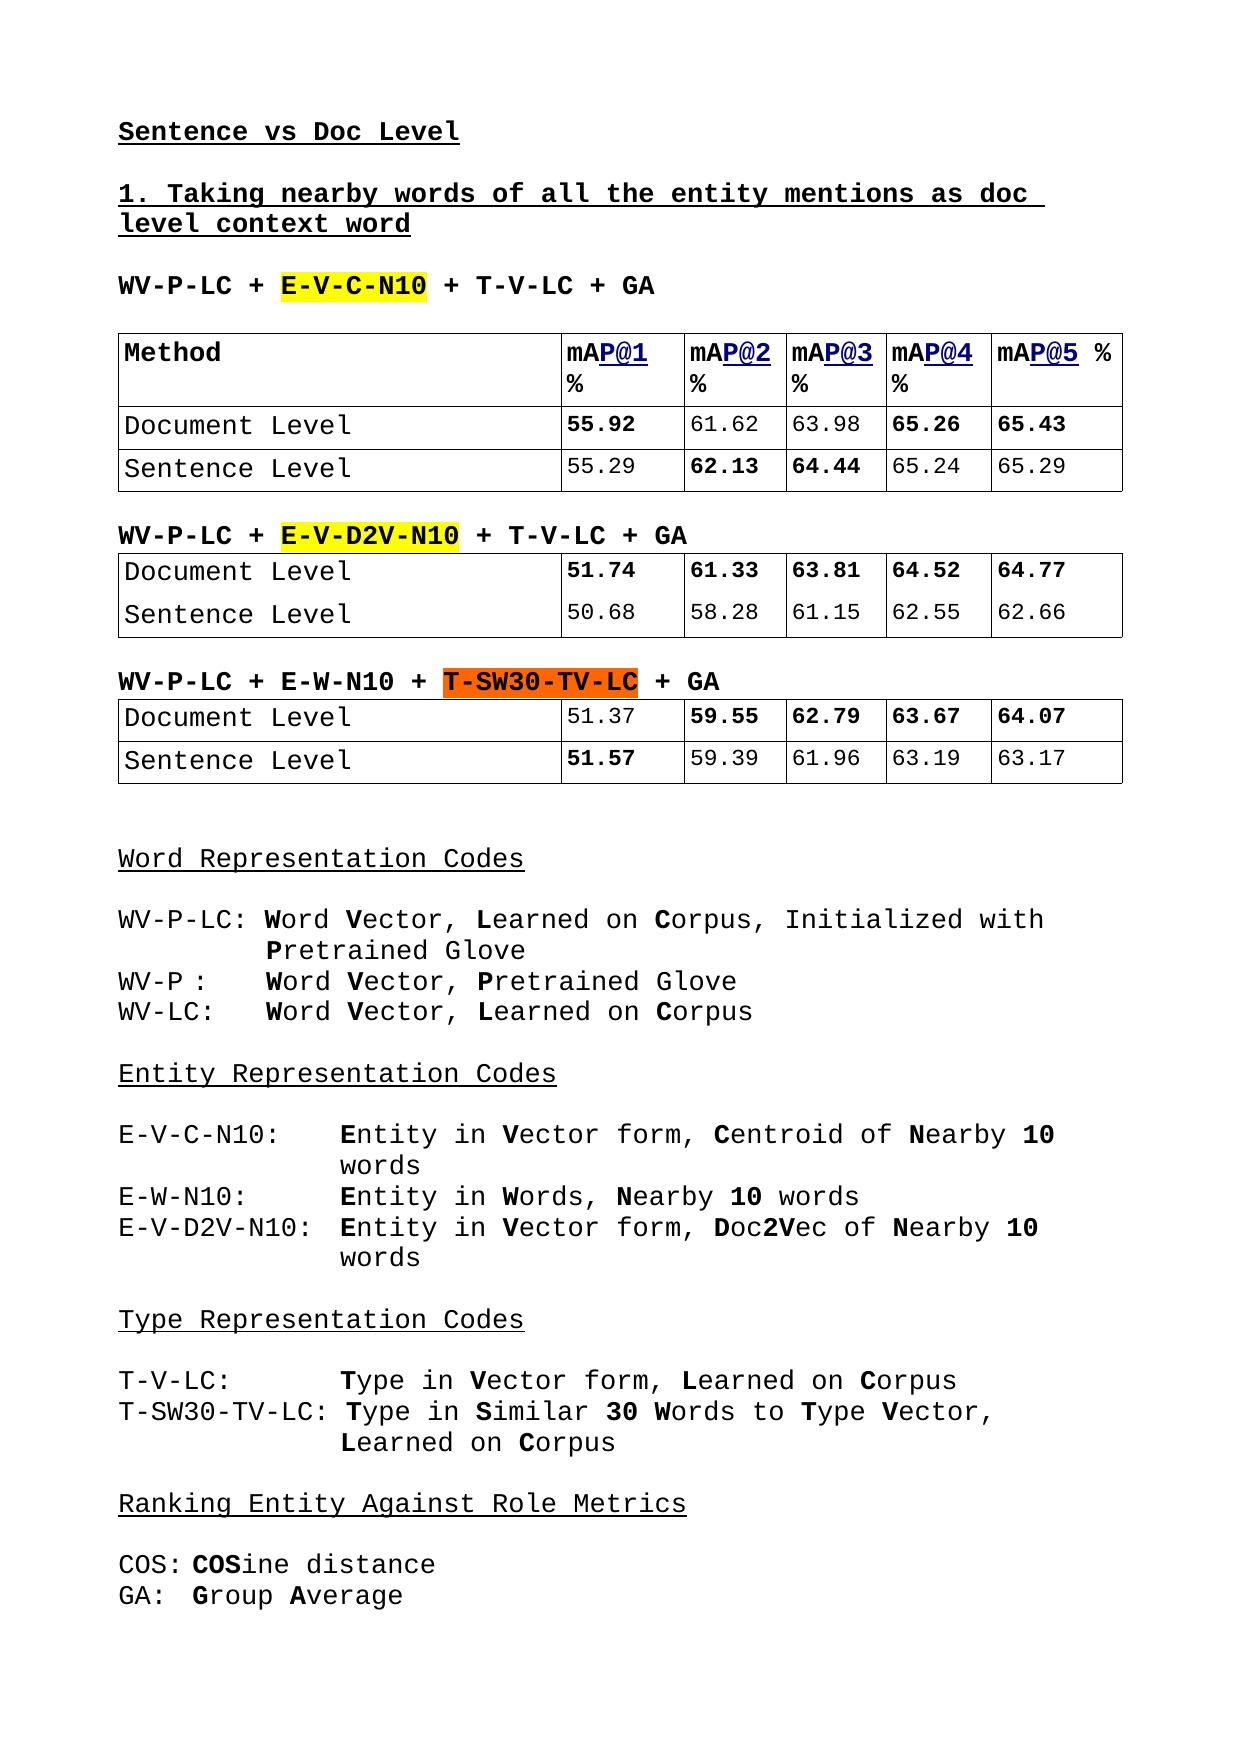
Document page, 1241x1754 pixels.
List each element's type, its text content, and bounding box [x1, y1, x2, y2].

text GA: Group Average [118, 1582, 1122, 1613]
table_cell 65.29 [992, 450, 1122, 491]
table_cell Sentence Level [119, 450, 561, 491]
table_header mAP@4 % [887, 334, 991, 406]
table_header Method [119, 334, 561, 406]
table_header Document Level [119, 554, 561, 595]
table_cell 50.68 [562, 595, 684, 637]
text Type Representation Codes [118, 1306, 1122, 1336]
table_cell 65.24 [887, 450, 991, 491]
text Sentence vs Doc Level [118, 118, 1122, 149]
table_header 64.07 [992, 700, 1122, 741]
table_cell 59.39 [685, 742, 786, 783]
table_cell 51.57 [562, 742, 684, 783]
table_cell Sentence Level [119, 742, 561, 783]
table_cell 61.62 [685, 407, 786, 448]
table_cell 62.55 [887, 595, 991, 637]
table_cell 63.98 [787, 407, 886, 448]
text WV-P-LC + E-V-C-N10 + T-V-LC + GA [118, 272, 1122, 302]
table_cell 61.15 [787, 595, 886, 637]
text WV-P-LC + E-W-N10 + T-SW30-TV-LC + GA [118, 668, 1122, 698]
text E-V-C-N10: Entity in Vector form, Centroid of Nearby 10 words [118, 1121, 1122, 1183]
text COS: COSine distance [118, 1551, 1122, 1582]
table_header Document Level [119, 700, 561, 741]
table_header 51.74 [562, 554, 684, 595]
table_cell 58.28 [685, 595, 786, 637]
table_cell 65.43 [992, 407, 1122, 448]
table_cell 55.92 [562, 407, 684, 448]
table_header mAP@3 % [787, 334, 886, 406]
table_header mAP@5 % [992, 334, 1122, 406]
table_header 51.37 [562, 700, 684, 741]
table_cell 65.26 [887, 407, 991, 448]
table_header 63.67 [887, 700, 991, 741]
table_cell Sentence Level [119, 595, 561, 637]
table_cell 61.96 [787, 742, 886, 783]
table_header 61.33 [685, 554, 786, 595]
text WV-P-LC + E-V-D2V-N10 + T-V-LC + GA [118, 522, 1122, 552]
table_cell 63.19 [887, 742, 991, 783]
text Ranking Entity Against Role Metrics [118, 1490, 1122, 1521]
text T-V-LC: Type in Vector form, Learned on Corpus [118, 1367, 1122, 1398]
text E-V-D2V-N10: Entity in Vector form, Doc2Vec of Nearby 10 words [118, 1213, 1122, 1275]
table_cell 62.66 [992, 595, 1122, 637]
text Word Representation Codes [118, 844, 1122, 875]
table_header mAP@1 % [562, 334, 684, 406]
text E-W-N10: Entity in Words, Nearby 10 words [118, 1183, 1122, 1213]
text WV-P : Word Vector, Pretrained Glove [118, 967, 1122, 998]
table_header mAP@2 % [685, 334, 786, 406]
table_header 64.77 [992, 554, 1122, 595]
text 1. Taking nearby words of all the entity mentions as doc level context word [118, 179, 1122, 241]
table_cell 55.29 [562, 450, 684, 491]
table_header 62.79 [787, 700, 886, 741]
table_cell Document Level [119, 407, 561, 448]
table_cell 63.17 [992, 742, 1122, 783]
table_header 64.52 [887, 554, 991, 595]
text WV-P-LC: Word Vector, Learned on Corpus, Initialized with Pretrained Glove [118, 906, 1122, 967]
text Entity Representation Codes [118, 1060, 1122, 1090]
text WV-LC: Word Vector, Learned on Corpus [118, 998, 1122, 1029]
table_header 63.81 [787, 554, 886, 595]
table_cell 62.13 [685, 450, 786, 491]
table_cell 64.44 [787, 450, 886, 491]
table_header 59.55 [685, 700, 786, 741]
text T-SW30-TV-LC: Type in Similar 30 Words to Type Vector, Learned on Corpus [118, 1398, 1122, 1459]
